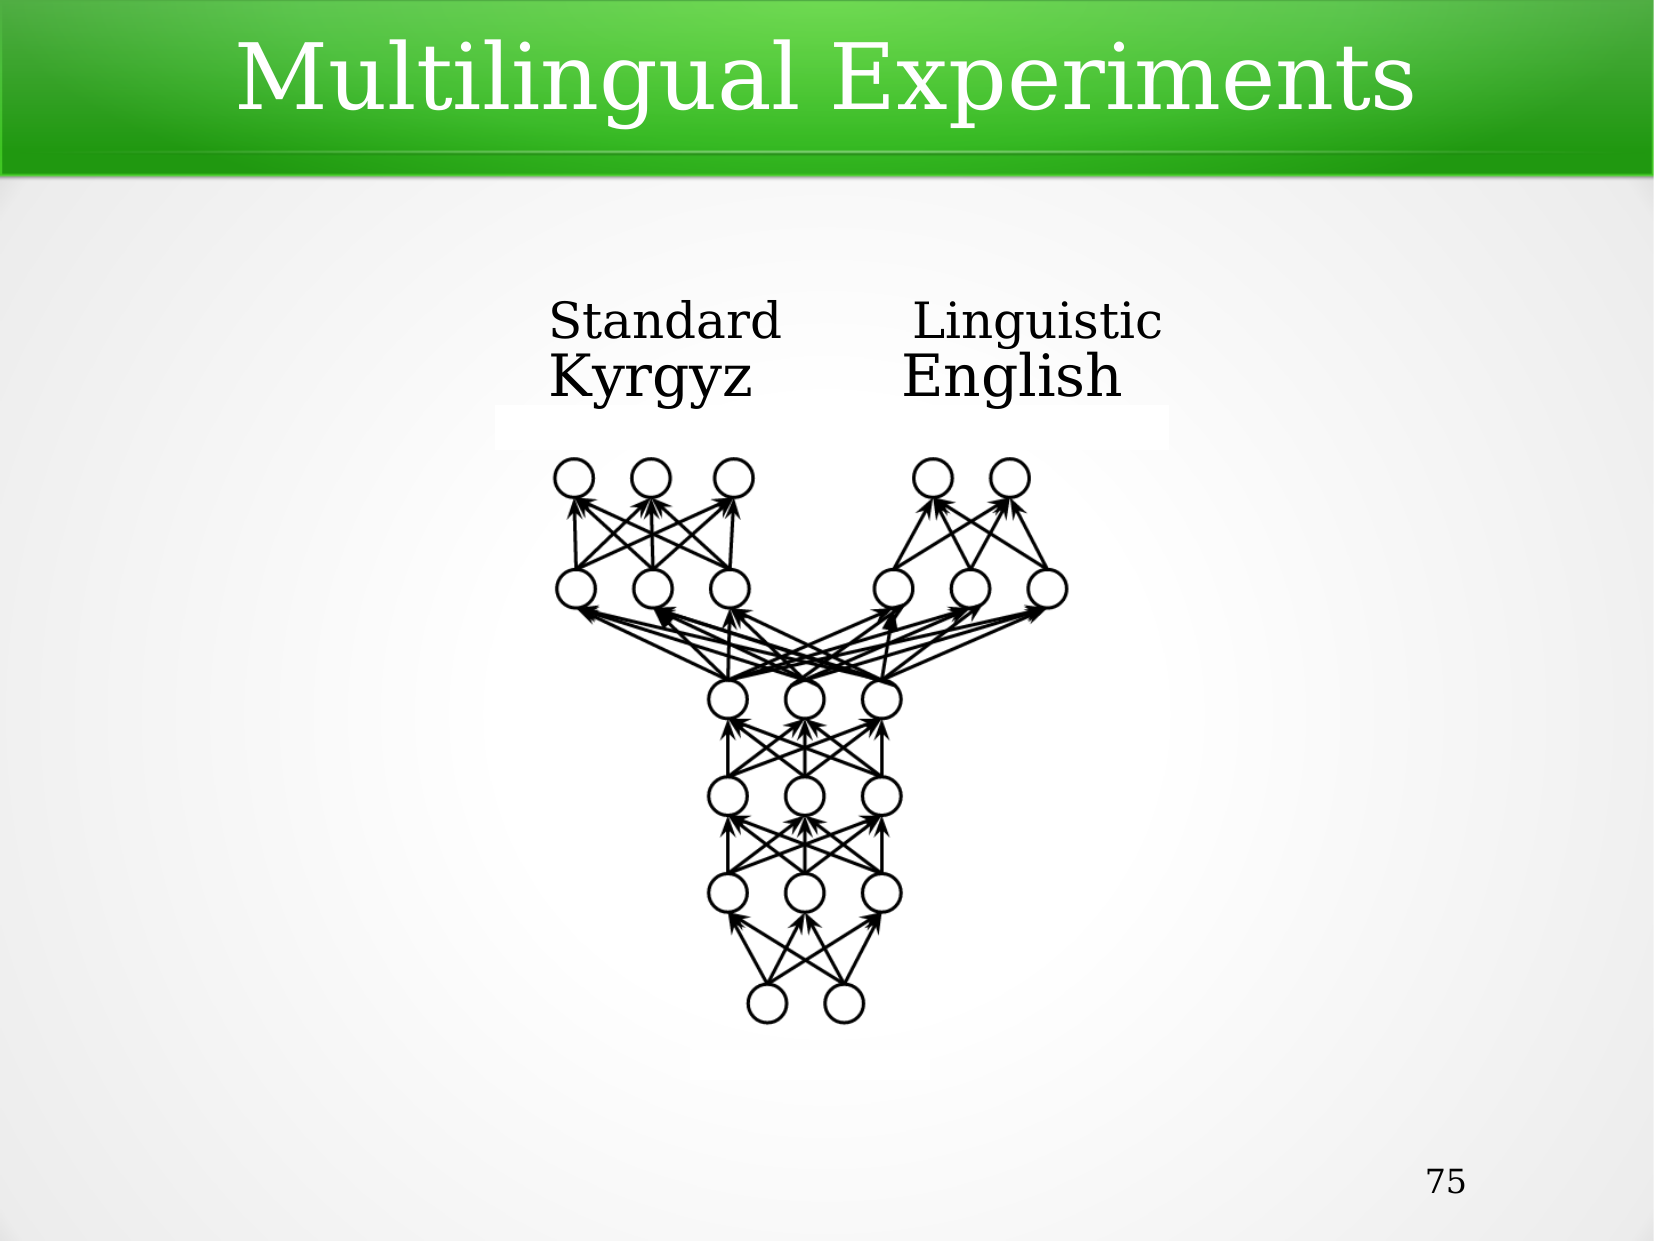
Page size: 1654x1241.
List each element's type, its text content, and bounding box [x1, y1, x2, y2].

title Multilingual Experiments [82, 11, 1571, 154]
picture [0, 0, 1654, 1241]
text_box Standard Linguistic Kyrgyz English [480, 285, 1651, 1169]
